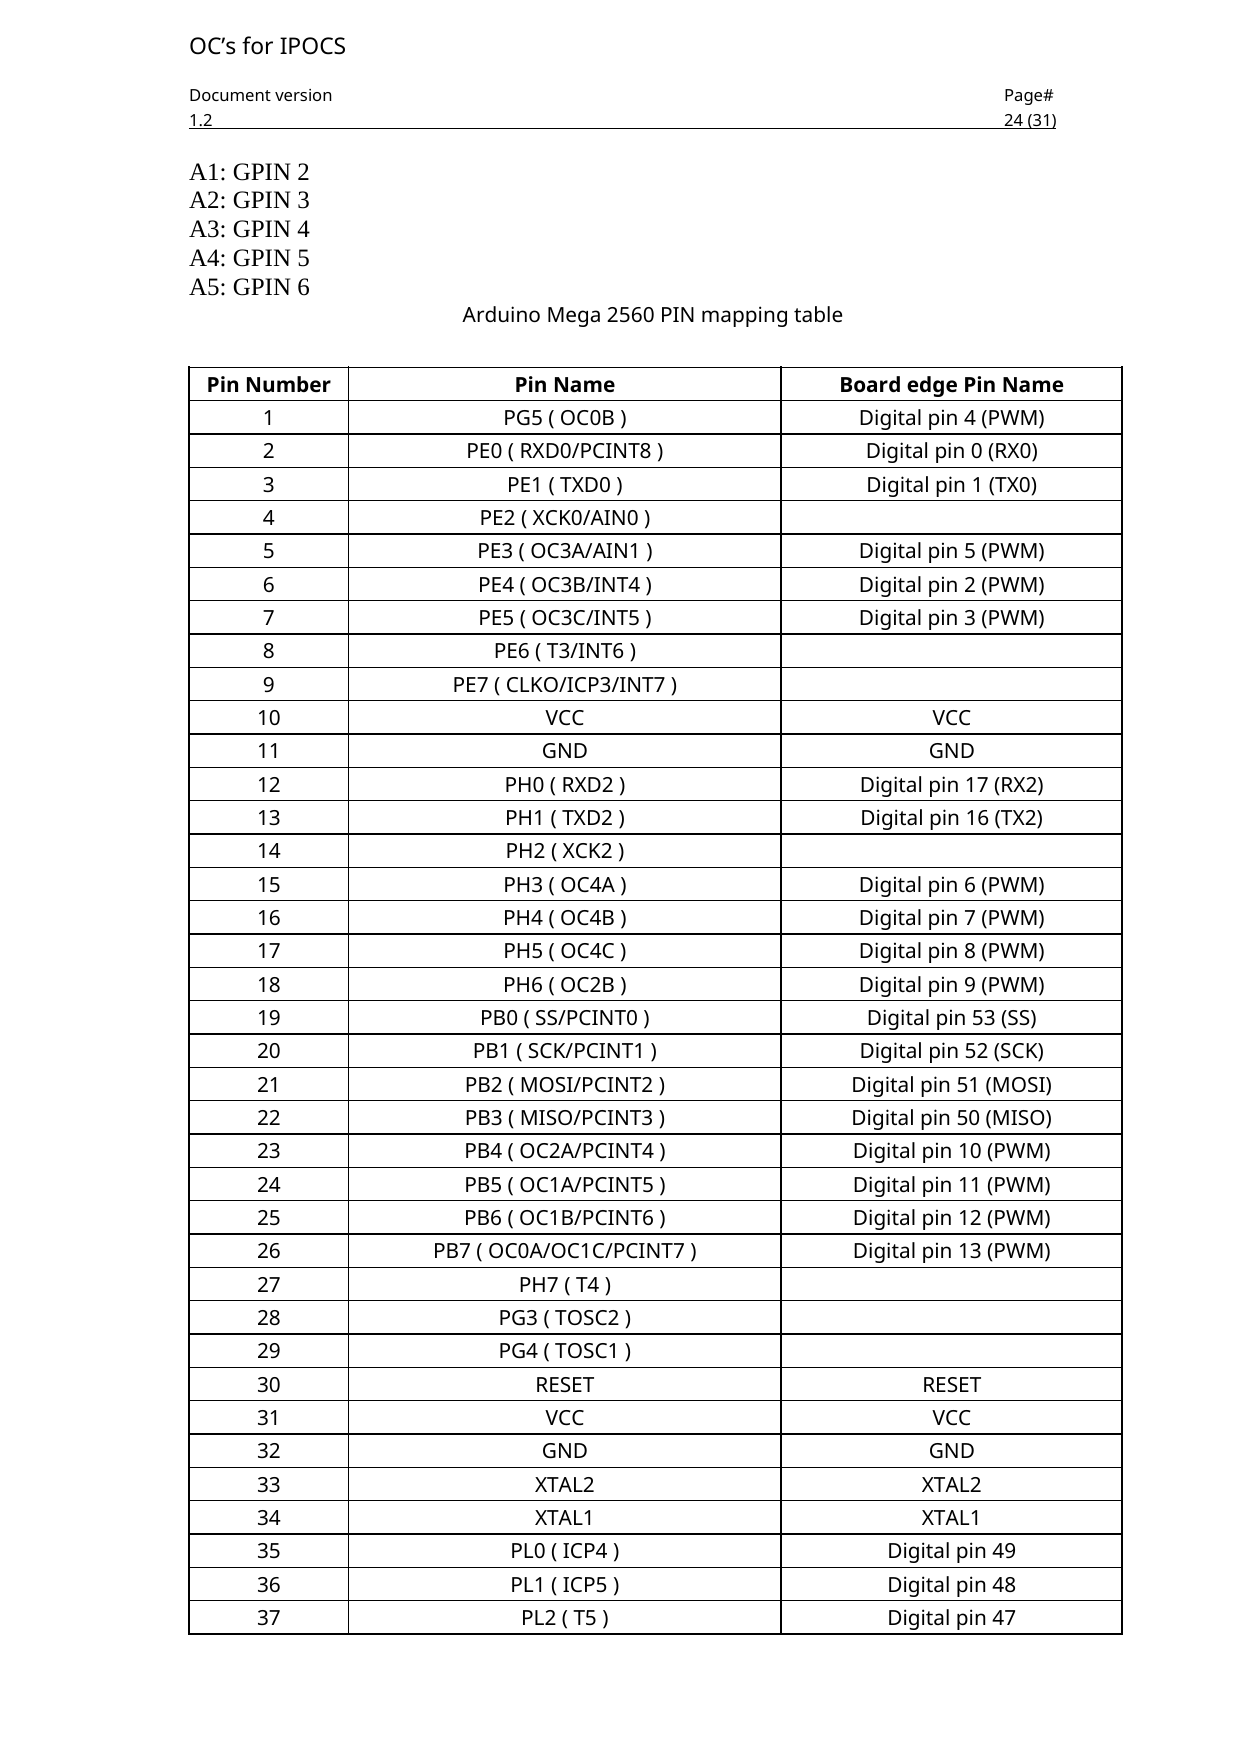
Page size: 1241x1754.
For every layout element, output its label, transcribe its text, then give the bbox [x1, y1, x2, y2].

table_cell Digital pin 16 (TX2) [782, 801, 1121, 833]
table_cell Digital pin 10 (PWM) [782, 1135, 1121, 1166]
table_cell 34 [190, 1501, 348, 1533]
table_cell PB2 ( MOSI/PCINT2 ) [349, 1068, 780, 1100]
table_cell PG4 ( TOSC1 ) [349, 1335, 780, 1366]
table_cell PH3 ( OC4A ) [349, 868, 780, 900]
table_cell GND [782, 1435, 1121, 1466]
table_cell PB6 ( OC1B/PCINT6 ) [349, 1201, 780, 1233]
table_cell VCC [782, 701, 1121, 733]
table_cell 28 [190, 1301, 348, 1333]
table_cell PB7 ( OC0A/OC1C/PCINT7 ) [349, 1235, 780, 1266]
table_cell 4 [190, 501, 348, 533]
table_cell RESET [782, 1368, 1121, 1400]
table_cell GND [349, 735, 780, 766]
table_cell 20 [190, 1035, 348, 1066]
table_cell PB1 ( SCK/PCINT1 ) [349, 1035, 780, 1066]
table_cell 2 [190, 435, 348, 466]
table_cell 3 [190, 468, 348, 500]
table_cell PG3 ( TOSC2 ) [349, 1301, 780, 1333]
table_cell XTAL2 [782, 1468, 1121, 1500]
table_cell PB3 ( MISO/PCINT3 ) [349, 1101, 780, 1133]
table_cell PH1 ( TXD2 ) [349, 801, 780, 833]
table_cell Digital pin 4 (PWM) [782, 401, 1121, 433]
table_cell PH0 ( RXD2 ) [349, 768, 780, 800]
table_cell Digital pin 7 (PWM) [782, 901, 1121, 933]
table_cell PH4 ( OC4B ) [349, 901, 780, 933]
text Arduino Mega 2560 PIN mapping table [189, 300, 1122, 329]
table_cell PH6 ( OC2B ) [349, 968, 780, 1000]
table_cell 11 [190, 735, 348, 766]
table_cell [782, 668, 1121, 700]
table_cell Digital pin 11 (PWM) [782, 1168, 1121, 1200]
table_cell 27 [190, 1268, 348, 1300]
table_cell 12 [190, 768, 348, 800]
table_cell RESET [349, 1368, 780, 1400]
table_cell Digital pin 17 (RX2) [782, 768, 1121, 800]
table_cell XTAL1 [782, 1501, 1121, 1533]
table_cell PE4 ( OC3B/INT4 ) [349, 568, 780, 600]
table_cell 24 [190, 1168, 348, 1200]
table_cell 13 [190, 801, 348, 833]
table_cell Digital pin 47 [782, 1601, 1121, 1633]
table_cell Digital pin 1 (TX0) [782, 468, 1121, 500]
table_cell PB0 ( SS/PCINT0 ) [349, 1001, 780, 1033]
table_cell 10 [190, 701, 348, 733]
table_cell PE5 ( OC3C/INT5 ) [349, 601, 780, 633]
table_cell Digital pin 51 (MOSI) [782, 1068, 1121, 1100]
table_cell Digital pin 9 (PWM) [782, 968, 1121, 1000]
table_cell Digital pin 50 (MISO) [782, 1101, 1121, 1133]
table_cell 18 [190, 968, 348, 1000]
table_cell [782, 1301, 1121, 1333]
table_cell Digital pin 5 (PWM) [782, 535, 1121, 566]
table_cell VCC [349, 701, 780, 733]
table_cell 14 [190, 835, 348, 866]
table_cell GND [782, 735, 1121, 766]
table_cell 16 [190, 901, 348, 933]
table_cell 7 [190, 601, 348, 633]
table_cell 29 [190, 1335, 348, 1366]
table_cell 19 [190, 1001, 348, 1033]
table_cell 36 [190, 1568, 348, 1600]
table_cell 31 [190, 1401, 348, 1433]
table_cell [782, 1335, 1121, 1366]
table_cell PG5 ( OC0B ) [349, 401, 780, 433]
table_cell 25 [190, 1201, 348, 1233]
table_cell Digital pin 53 (SS) [782, 1001, 1121, 1033]
table_cell 30 [190, 1368, 348, 1400]
table_cell Digital pin 13 (PWM) [782, 1235, 1121, 1266]
table_cell 35 [190, 1535, 348, 1566]
table_cell 1 [190, 401, 348, 433]
table_cell 23 [190, 1135, 348, 1166]
table_cell [782, 635, 1121, 666]
table_cell 9 [190, 668, 348, 700]
table_cell Digital pin 2 (PWM) [782, 568, 1121, 600]
table_cell 17 [190, 935, 348, 966]
table_cell PE7 ( CLKO/ICP3/INT7 ) [349, 668, 780, 700]
table_cell 26 [190, 1235, 348, 1266]
table_cell 6 [190, 568, 348, 600]
table_cell 32 [190, 1435, 348, 1466]
table_cell Digital pin 49 [782, 1535, 1121, 1566]
table_cell XTAL1 [349, 1501, 780, 1533]
table_cell PB5 ( OC1A/PCINT5 ) [349, 1168, 780, 1200]
table_cell [782, 501, 1121, 533]
table_cell Digital pin 6 (PWM) [782, 868, 1121, 900]
table_cell PH2 ( XCK2 ) [349, 835, 780, 866]
table_cell Digital pin 12 (PWM) [782, 1201, 1121, 1233]
table_cell Digital pin 52 (SCK) [782, 1035, 1121, 1066]
table_header Pin Number [190, 368, 348, 400]
table_cell PB4 ( OC2A/PCINT4 ) [349, 1135, 780, 1166]
table_cell 15 [190, 868, 348, 900]
table_cell PE3 ( OC3A/AIN1 ) [349, 535, 780, 566]
table_cell 5 [190, 535, 348, 566]
table_header Board edge Pin Name [782, 368, 1121, 400]
table_cell PL1 ( ICP5 ) [349, 1568, 780, 1600]
table_cell 37 [190, 1601, 348, 1633]
table_cell Digital pin 48 [782, 1568, 1121, 1600]
table_cell PE6 ( T3/INT6 ) [349, 635, 780, 666]
table_cell Digital pin 0 (RX0) [782, 435, 1121, 466]
table_cell 33 [190, 1468, 348, 1500]
table_cell PH5 ( OC4C ) [349, 935, 780, 966]
table_cell PE0 ( RXD0/PCINT8 ) [349, 435, 780, 466]
table_cell VCC [782, 1401, 1121, 1433]
table_cell Digital pin 8 (PWM) [782, 935, 1121, 966]
table_header Pin Name [349, 368, 780, 400]
table_cell [782, 835, 1121, 866]
table_cell GND [349, 1435, 780, 1466]
table_cell 21 [190, 1068, 348, 1100]
table_cell [782, 1268, 1121, 1300]
table_cell 8 [190, 635, 348, 666]
table_cell PE2 ( XCK0/AIN0 ) [349, 501, 780, 533]
table_cell PH7 ( T4 ) [349, 1268, 780, 1300]
table_cell PL0 ( ICP4 ) [349, 1535, 780, 1566]
table_cell XTAL2 [349, 1468, 780, 1500]
table_cell 22 [190, 1101, 348, 1133]
table_cell PE1 ( TXD0 ) [349, 468, 780, 500]
text A1: GPIN 2 A2: GPIN 3 A3: GPIN 4 A4: GPIN 5 A5: GPIN 6 [189, 157, 1122, 300]
table_cell Digital pin 3 (PWM) [782, 601, 1121, 633]
table_cell PL2 ( T5 ) [349, 1601, 780, 1633]
table_cell VCC [349, 1401, 780, 1433]
